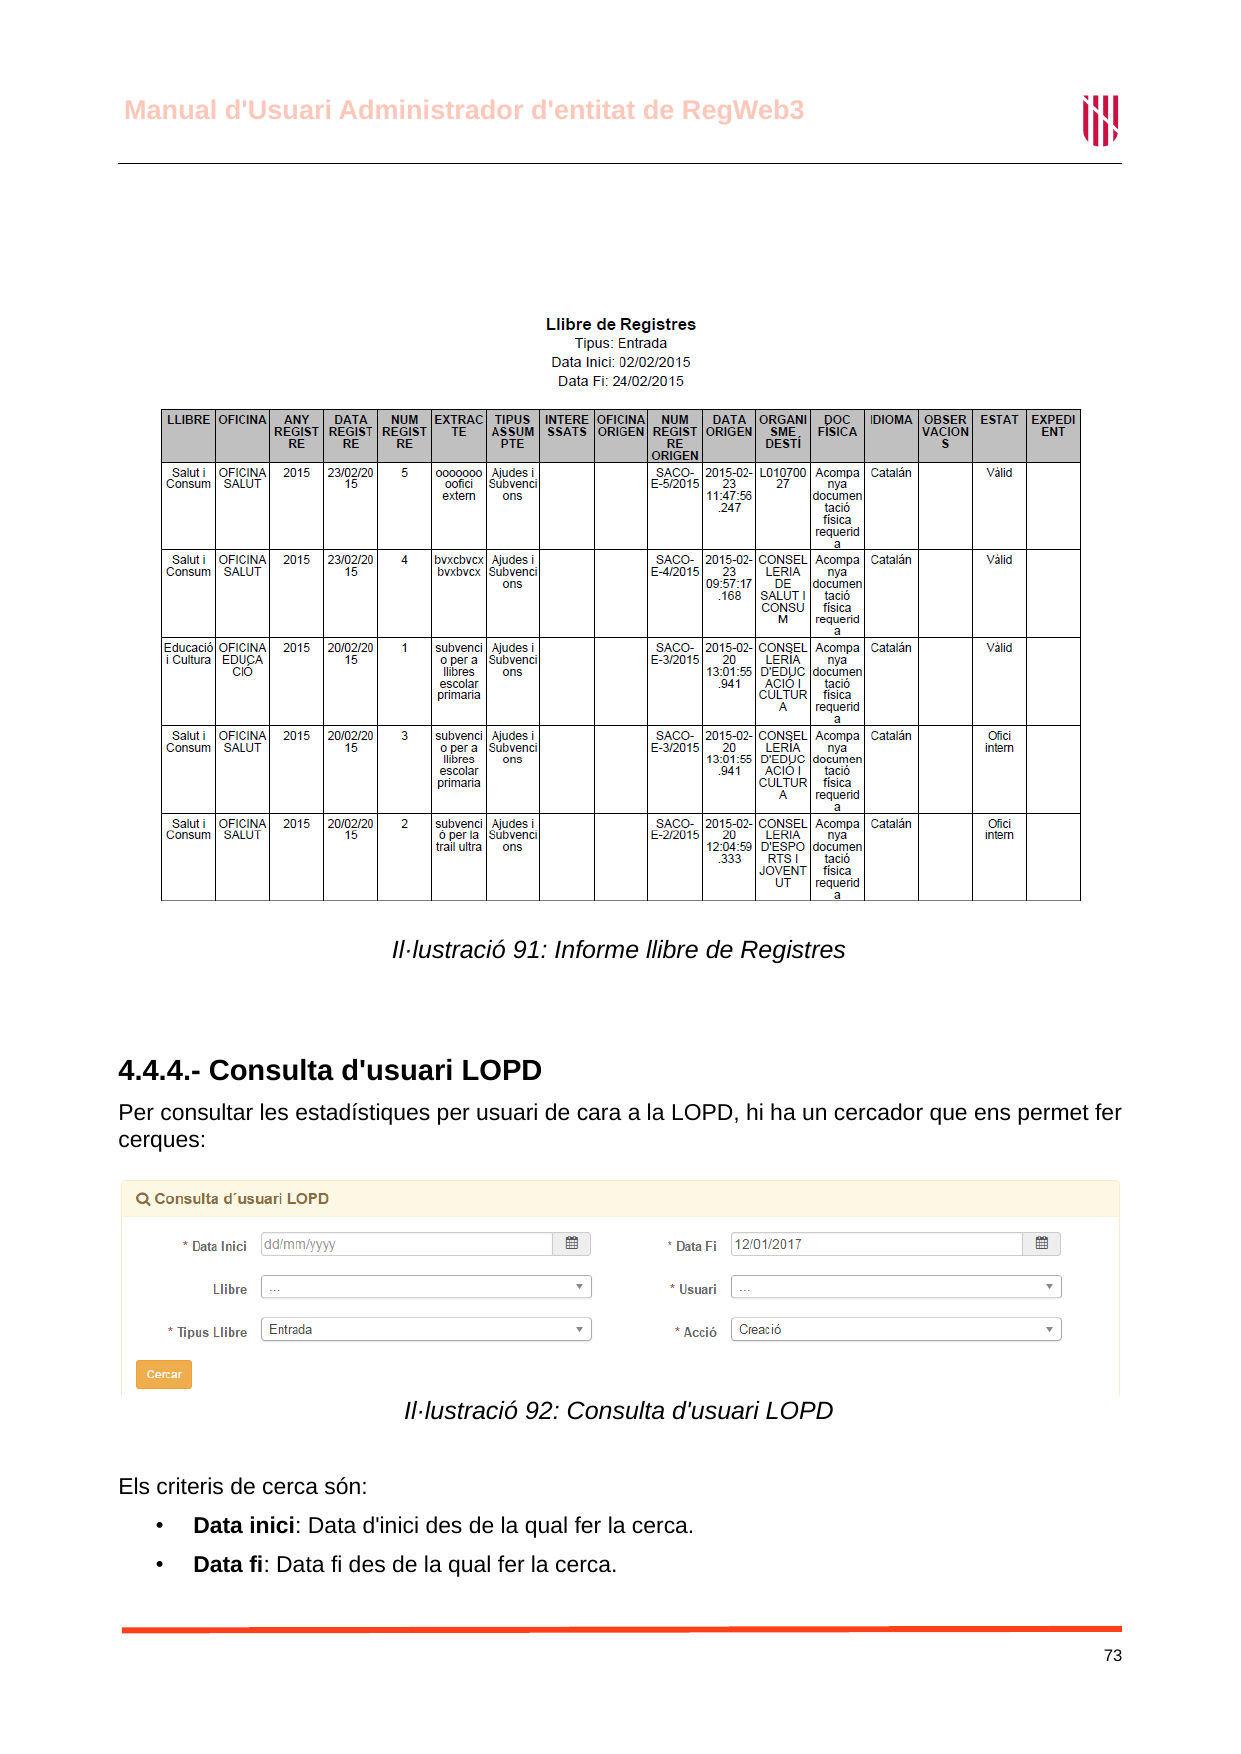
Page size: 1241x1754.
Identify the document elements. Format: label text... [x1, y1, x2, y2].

picture [118, 267, 1123, 936]
text Il·lustració 92: Consulta d'usuari LOPD [118, 1396, 1122, 1424]
list Data inici: Data d'inici des de la qual fer la cerca. [156, 1512, 1122, 1538]
subtitle Consulta d'usuari LOPD [118, 1053, 1122, 1087]
list Data fi: Data fi des de la qual fer la cerca. [156, 1551, 1122, 1577]
text Per consultar les estadístiques per usuari de cara a la LOPD, hi ha un cercador que ens permet fer cerques: [118, 1099, 1122, 1152]
text Els criteris de cerca són: [118, 1473, 1122, 1499]
text Il·lustració 91: Informe llibre de Registres [118, 936, 1122, 964]
picture [1080, 93, 1121, 148]
